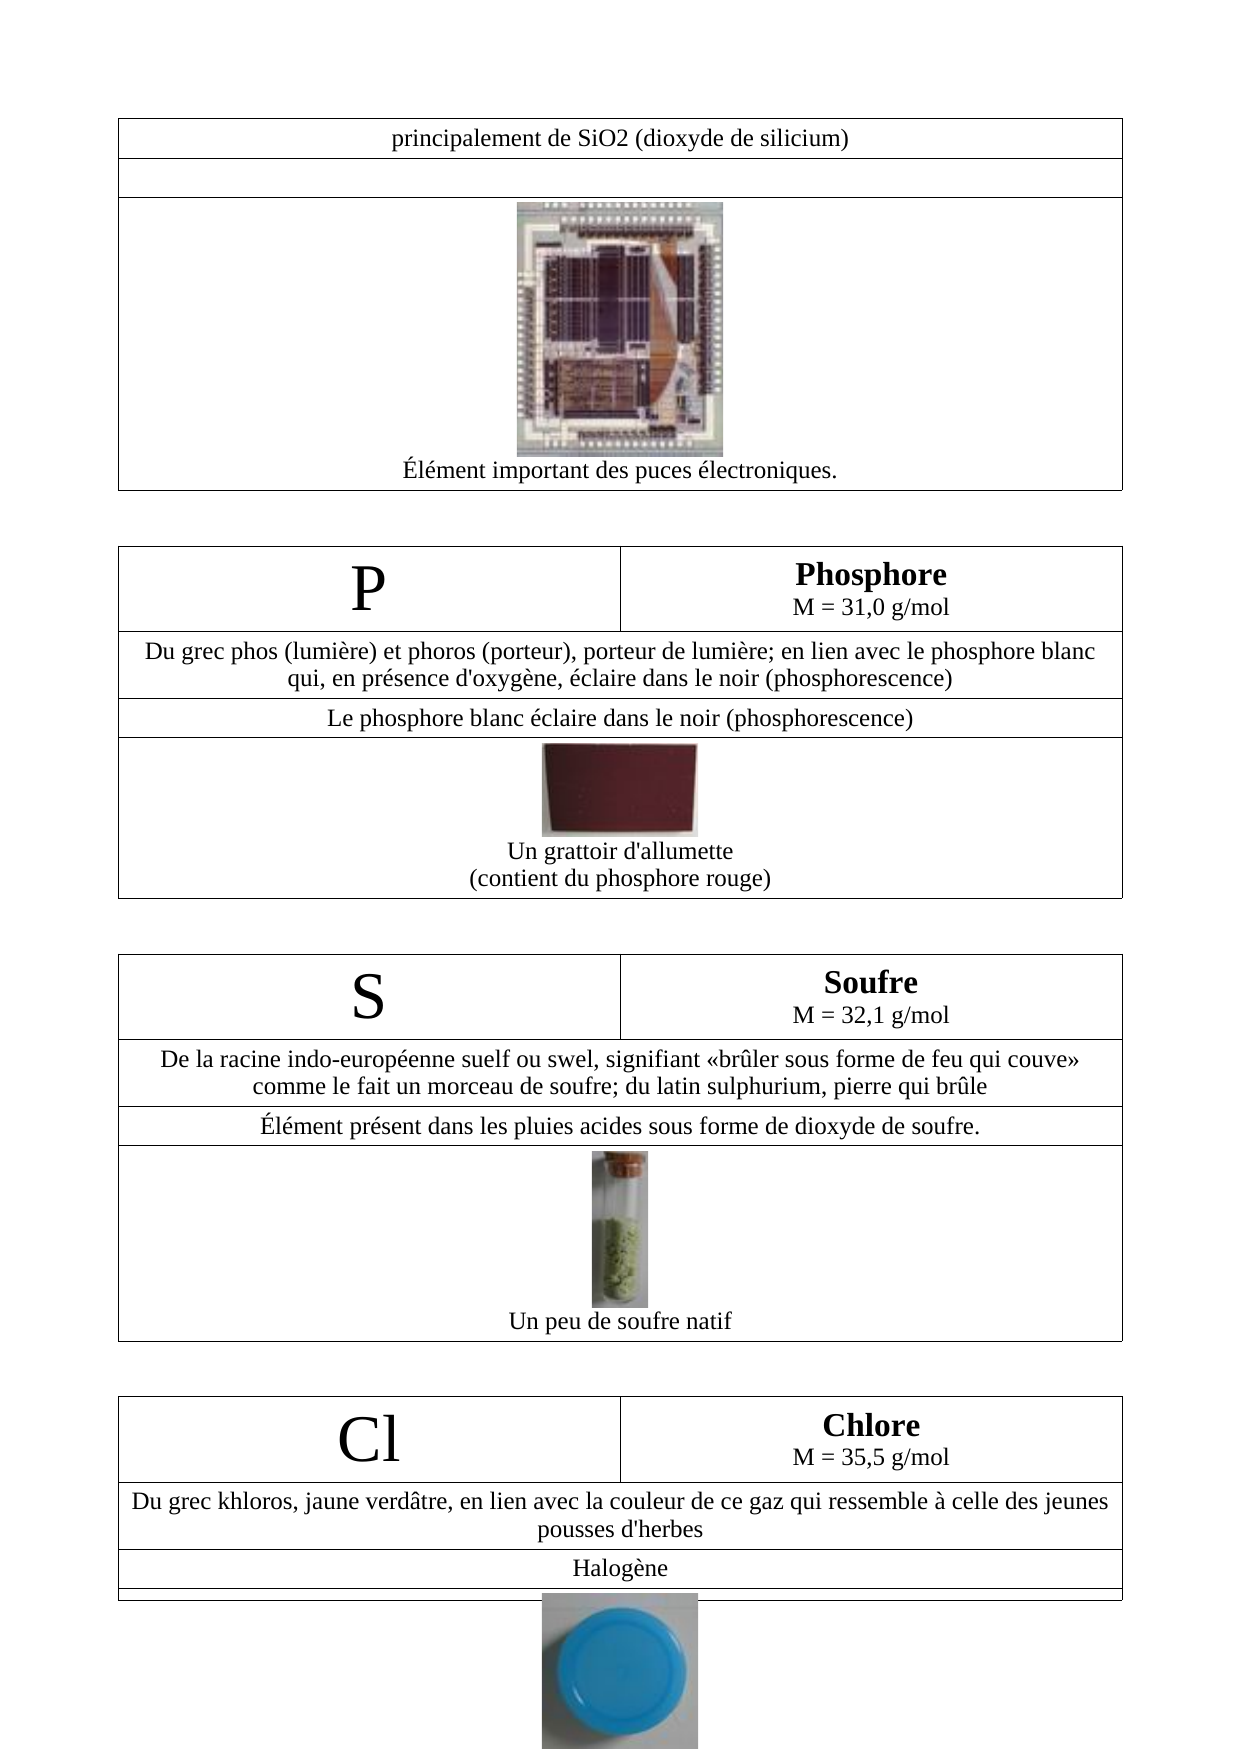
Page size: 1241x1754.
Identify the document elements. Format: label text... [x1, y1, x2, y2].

table_cell [119, 159, 1122, 197]
table_cell Élément présent dans les pluies acides sous forme de dioxyde de soufre. [119, 1107, 1122, 1145]
table_cell [119, 198, 1122, 202]
table_header Cl [119, 1397, 620, 1482]
table_cell Un peu de soufre natif [119, 1146, 1122, 1341]
table_header Soufre M = 32,1 g/mol [621, 955, 1122, 1039]
table_cell Élément important des puces électroniques. [119, 203, 1122, 490]
table_cell Du grec khloros, jaune verdâtre, en lien avec la couleur de ce gaz qui ressemble à celle des jeunes pousses d'herbes [119, 1483, 1122, 1549]
table_header P [119, 547, 620, 631]
picture [541, 1593, 699, 1749]
picture [516, 202, 724, 457]
table_header Phosphore M = 31,0 g/mol [621, 547, 1122, 631]
picture [541, 743, 699, 837]
table_cell Du grec phos (lumière) et phoros (porteur), porteur de lumière; en lien avec le phosphore blanc qui, en présence d'oxygène, éclaire dans le noir (phosphorescence) [119, 632, 1122, 698]
table_cell Le phosphore blanc éclaire dans le noir (phosphorescence) [119, 699, 1122, 737]
table_cell Halogène [119, 1550, 1122, 1588]
table_cell principalement de SiO2 (dioxyde de silicium) [119, 119, 1122, 157]
table_header Chlore M = 35,5 g/mol [621, 1397, 1122, 1482]
table_header S [119, 955, 620, 1039]
picture [591, 1151, 649, 1308]
table_cell Un grattoir d'allumette (contient du phosphore rouge) [119, 738, 1122, 898]
table_cell [119, 1589, 1122, 1599]
table_cell De la racine indo-européenne suelf ou swel, signifiant «brûler sous forme de feu qui couve» comme le fait un morceau de soufre; du latin sulphurium, pierre qui brûle [119, 1040, 1122, 1106]
